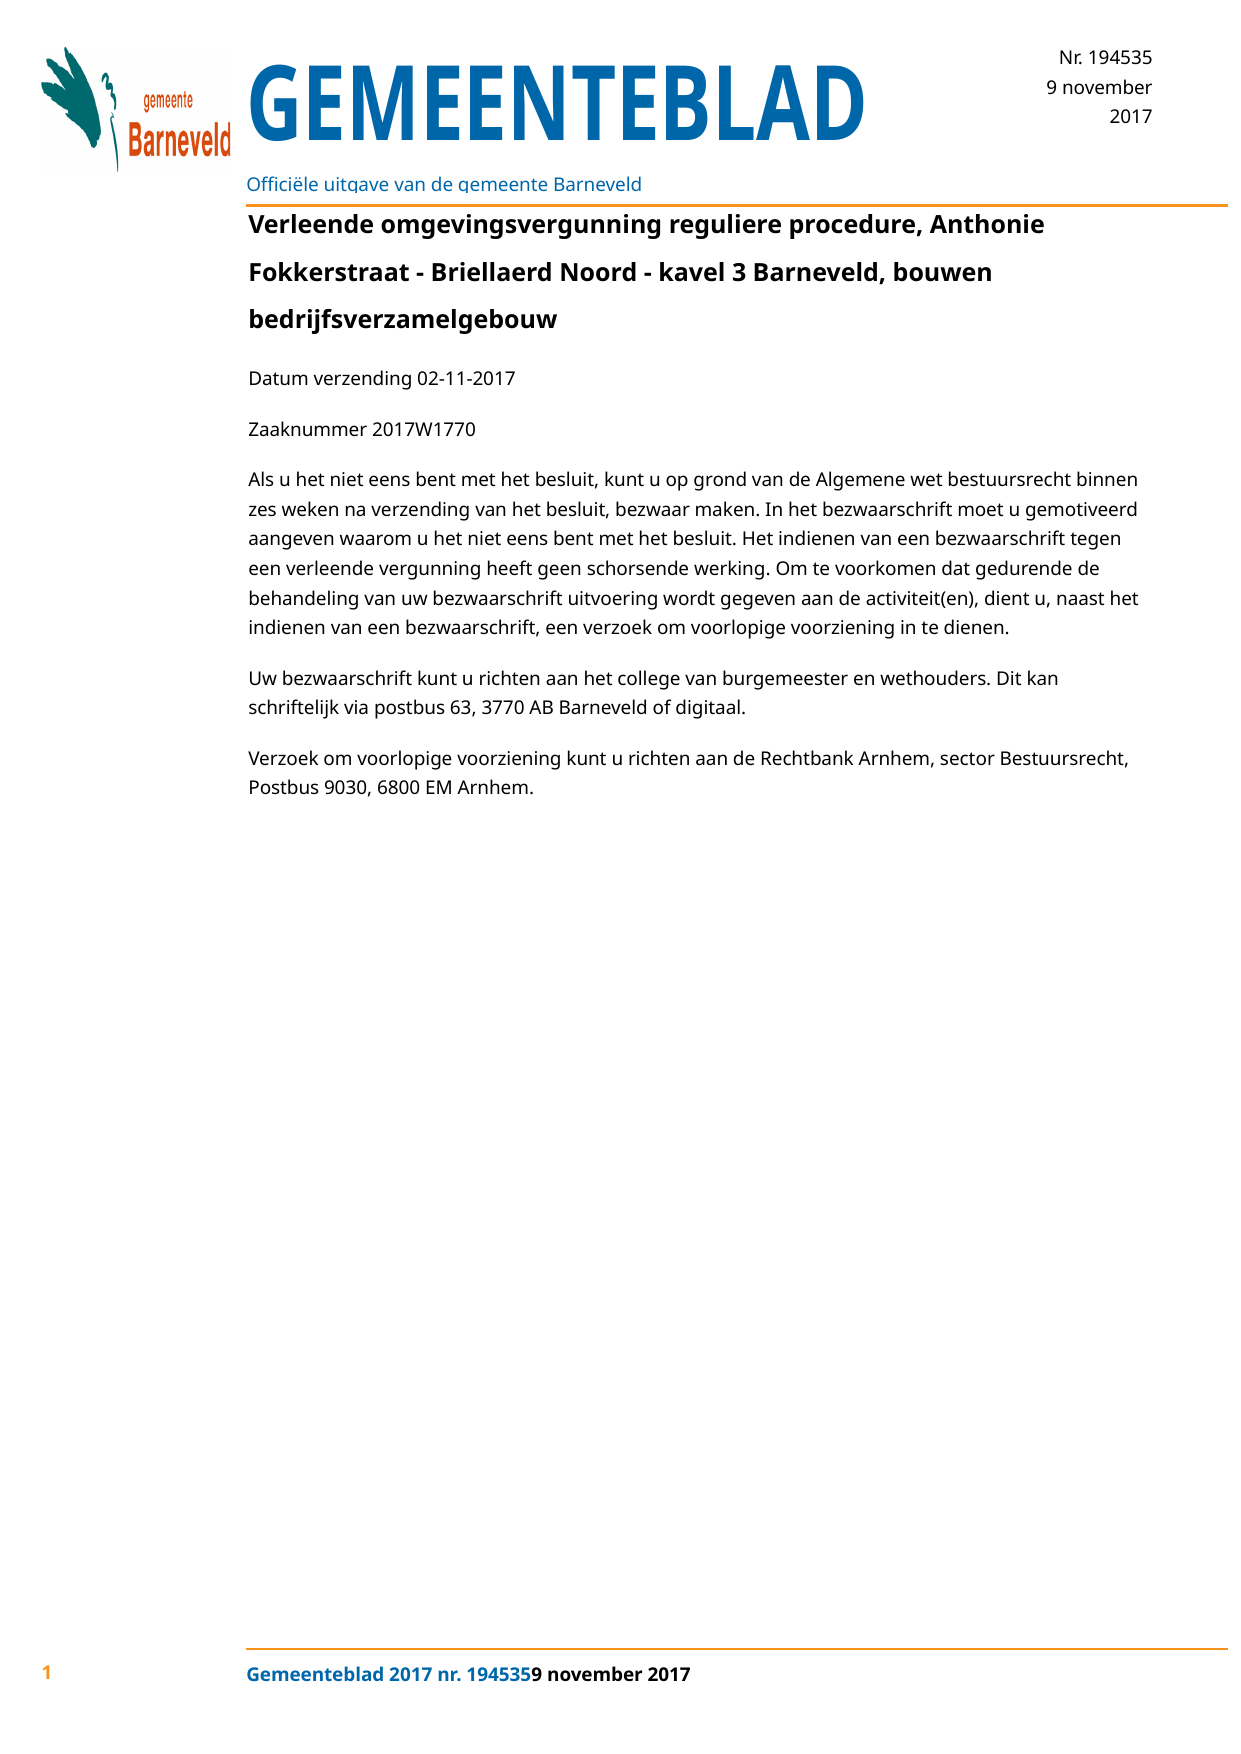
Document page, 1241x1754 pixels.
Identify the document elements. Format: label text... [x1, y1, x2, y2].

text Datum verzending 02-11-2017 [248, 366, 1152, 391]
text Als u het niet eens bent met het besluit, kunt u op grond van de Algemene wet bestuursrecht binnen zes weken na verzending van het besluit, bezwaar maken. In het bezwaarschrift moet u gemotiveerd aangeven waarom u het niet eens bent met het besluit. Het indienen van een bezwaarschrift tegen een verleende vergunning heeft geen schorsende werking. Om te voorkomen dat gedurende de behandeling van uw bezwaarschrift uitvoering wordt gegeven aan de activiteit(en), dient u, naast het indienen van een bezwaarschrift, een verzoek om voorlopige voorziening in te dienen. [248, 466, 1152, 640]
text Verleende omgevingsvergunning reguliere procedure, Anthonie Fokkerstraat - Briellaerd Noord - kavel 3 Barneveld, bouwen bedrijfsverzamelgebouw [248, 207, 1152, 336]
text Zaaknummer 2017W1770 [248, 416, 1152, 442]
picture [41, 47, 231, 172]
text Uw bezwaarschrift kunt u richten aan het college van burgemeester en wethouders. Dit kan schriftelijk via postbus 63, 3770 AB Barneveld of digitaal. [248, 665, 1152, 720]
text Verzoek om voorlopige voorziening kunt u richten aan de Rechtbank Arnhem, sector Bestuursrecht, Postbus 9030, 6800 EM Arnhem. [248, 745, 1152, 800]
